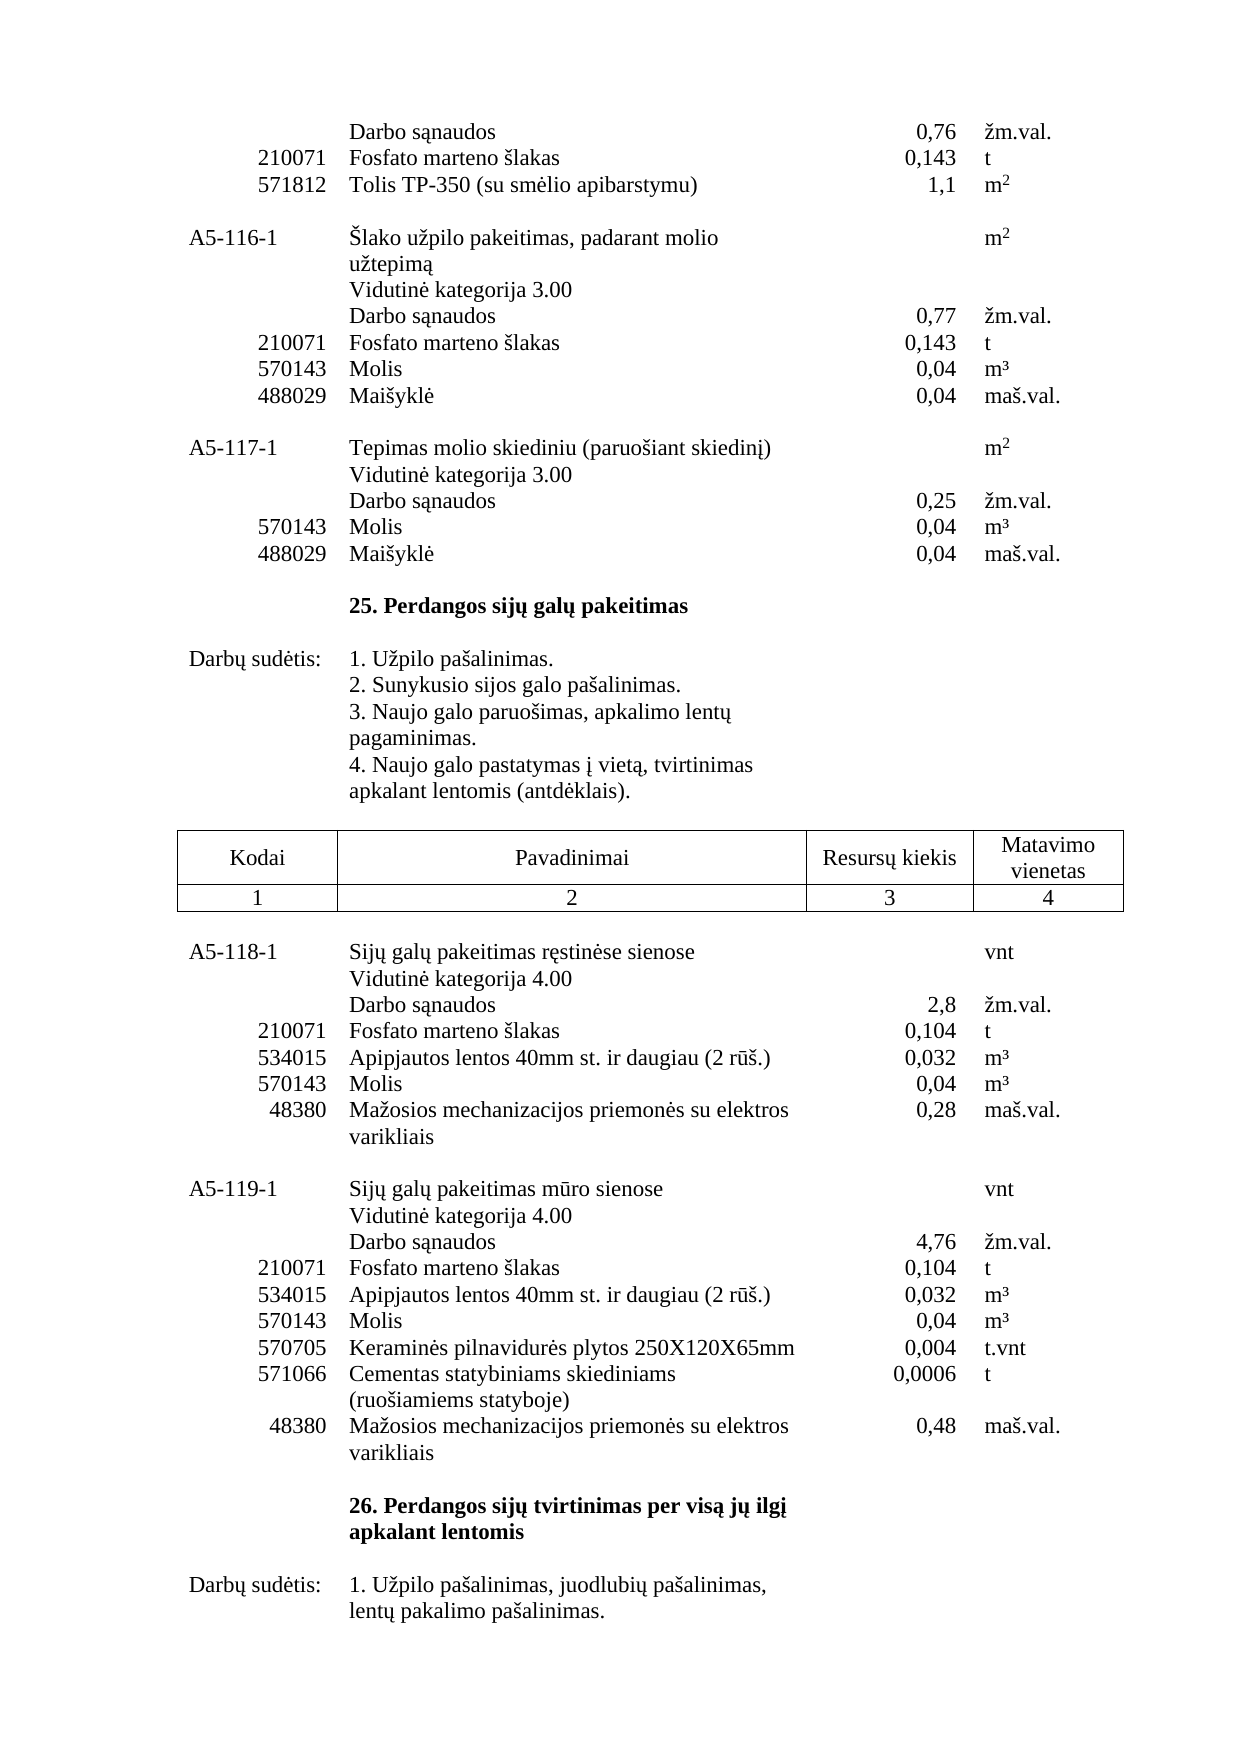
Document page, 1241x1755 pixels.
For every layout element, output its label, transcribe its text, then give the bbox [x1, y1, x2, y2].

table_cell 570143 [177, 1307, 338, 1333]
table_cell [338, 1544, 806, 1571]
table_cell [177, 1492, 338, 1544]
table_cell 48380 [177, 1413, 338, 1465]
table_cell [806, 645, 973, 672]
table_cell m2 [973, 434, 1123, 461]
table_cell Kodai [178, 831, 337, 883]
table_cell Vidutinė kategorija 4.00 [338, 965, 806, 991]
table_cell [338, 197, 806, 223]
table_cell 0,04 [806, 382, 973, 408]
table_cell [806, 434, 973, 461]
table_cell Maišyklė [338, 382, 806, 408]
table_cell [806, 751, 973, 803]
table_cell [177, 698, 338, 751]
table_cell [806, 803, 973, 830]
table_cell Molis [338, 1070, 806, 1096]
table_cell 3. Naujo galo paruošimas, apkalimo lentų pagaminimas. [338, 698, 806, 751]
table_cell Tepimas molio skiediniu (paruošiant skiedinį) [338, 434, 806, 461]
table_cell [177, 1149, 338, 1175]
table_cell [177, 991, 338, 1017]
table_cell [177, 965, 338, 991]
table_cell m³ [973, 355, 1123, 382]
table_cell Fosfato marteno šlakas [338, 329, 806, 355]
table_cell vnt [973, 938, 1123, 964]
table_cell 570143 [177, 355, 338, 382]
table_cell [806, 197, 973, 223]
table_cell t [973, 1360, 1123, 1413]
table_cell 210071 [177, 329, 338, 355]
table_cell 0,04 [806, 514, 973, 540]
table_cell 2. Sunykusio sijos galo pašalinimas. [338, 672, 806, 698]
table_cell [177, 751, 338, 803]
table_cell [177, 803, 338, 830]
table_cell t [973, 329, 1123, 355]
table_cell [973, 965, 1123, 991]
table_cell [973, 461, 1123, 487]
table_cell [806, 965, 973, 991]
table_cell [806, 1465, 973, 1492]
table_cell 2,8 [806, 991, 973, 1017]
table_cell Keraminės pilnavidurės plytos 250X120X65mm [338, 1334, 806, 1360]
table_cell 0,143 [806, 329, 973, 355]
table_cell [806, 619, 973, 645]
table_cell Apipjautos lentos 40mm st. ir daugiau (2 rūš.) [338, 1044, 806, 1070]
table_cell Fosfato marteno šlakas [338, 1017, 806, 1044]
table_cell [973, 1465, 1123, 1492]
table_cell 571066 [177, 1360, 338, 1413]
table_cell maš.val. [973, 1413, 1123, 1465]
table_cell [973, 803, 1123, 830]
table_cell t [973, 1255, 1123, 1281]
table_cell [806, 1202, 973, 1228]
table_cell 0,48 [806, 1413, 973, 1465]
table_cell [806, 224, 973, 276]
table_cell Sijų galų pakeitimas ręstinėse sienose [338, 938, 806, 964]
table_cell 210071 [177, 145, 338, 171]
table_cell A5-117-1 [177, 434, 338, 461]
table_cell Fosfato marteno šlakas [338, 1255, 806, 1281]
table_cell 0,032 [806, 1044, 973, 1070]
table_cell 0,25 [806, 487, 973, 513]
table_cell 0,0006 [806, 1360, 973, 1413]
table_cell [177, 276, 338, 303]
table_cell [973, 672, 1123, 698]
table_cell [177, 912, 338, 938]
table_cell [973, 912, 1123, 938]
table_cell [973, 566, 1123, 592]
table_cell 0,76 [806, 118, 973, 144]
table_cell Molis [338, 355, 806, 382]
table_cell [806, 1492, 973, 1544]
table_cell A5-119-1 [177, 1175, 338, 1202]
table_cell [806, 408, 973, 434]
table_cell 0,143 [806, 145, 973, 171]
table_cell 1. Užpilo pašalinimas, juodlubių pašalinimas, lentų pakalimo pašalinimas. [338, 1571, 806, 1623]
table_cell [177, 672, 338, 698]
table_cell Molis [338, 1307, 806, 1333]
table_cell 48380 [177, 1096, 338, 1149]
table_cell [177, 303, 338, 329]
table_cell 570705 [177, 1334, 338, 1360]
table_cell Darbų sudėtis: [177, 1571, 338, 1623]
table_cell Pavadinimai [338, 831, 806, 883]
table_cell [177, 1202, 338, 1228]
table_cell m2 [973, 171, 1123, 197]
table_cell 0,104 [806, 1017, 973, 1044]
table_cell [177, 1465, 338, 1492]
table_cell [806, 461, 973, 487]
table_cell [806, 698, 973, 751]
table_cell [177, 461, 338, 487]
table_cell [177, 408, 338, 434]
table_cell [177, 1228, 338, 1254]
table_cell [338, 1149, 806, 1175]
table_cell [177, 118, 338, 144]
table_cell A5-116-1 [177, 224, 338, 276]
table_cell Vidutinė kategorija 3.00 [338, 276, 806, 303]
table_cell maš.val. [973, 540, 1123, 566]
table_cell Sijų galų pakeitimas mūro sienose [338, 1175, 806, 1202]
table_cell m³ [973, 1307, 1123, 1333]
table_cell Darbo sąnaudos [338, 991, 806, 1017]
table_cell 570143 [177, 514, 338, 540]
table_cell m³ [973, 1281, 1123, 1307]
table_cell 0,77 [806, 303, 973, 329]
table_cell [973, 645, 1123, 672]
table_cell Matavimo vienetas [974, 831, 1123, 883]
table_cell 26. Perdangos sijų tvirtinimas per visą jų ilgį apkalant lentomis [338, 1492, 806, 1544]
table_cell 0,104 [806, 1255, 973, 1281]
table_cell 210071 [177, 1017, 338, 1044]
table_cell 2 [338, 885, 806, 911]
table_cell m³ [973, 1044, 1123, 1070]
table_cell [973, 1571, 1123, 1623]
table_cell 0,04 [806, 1307, 973, 1333]
table_cell [973, 751, 1123, 803]
table_cell [177, 619, 338, 645]
table_cell [806, 593, 973, 619]
table_cell Šlako užpilo pakeitimas, padarant molio užtepimą [338, 224, 806, 276]
table_cell Darbų sudėtis: [177, 645, 338, 672]
table_cell [806, 276, 973, 303]
table_cell Tolis TP-350 (su smėlio apibarstymu) [338, 171, 806, 197]
table_cell [973, 1544, 1123, 1571]
table_cell Apipjautos lentos 40mm st. ir daugiau (2 rūš.) [338, 1281, 806, 1307]
table_cell Darbo sąnaudos [338, 1228, 806, 1254]
table_cell 534015 [177, 1044, 338, 1070]
table_cell [338, 408, 806, 434]
table_cell [973, 1202, 1123, 1228]
table_cell [806, 672, 973, 698]
table_cell [338, 803, 806, 830]
table_cell [806, 1175, 973, 1202]
table_cell [177, 593, 338, 619]
table_cell 1 [178, 885, 337, 911]
table_cell A5-118-1 [177, 938, 338, 964]
table_cell 488029 [177, 382, 338, 408]
table_cell [973, 593, 1123, 619]
table_cell [806, 912, 973, 938]
table_cell 1. Užpilo pašalinimas. [338, 645, 806, 672]
table_cell maš.val. [973, 382, 1123, 408]
table_cell [806, 1571, 973, 1623]
table_cell t [973, 1017, 1123, 1044]
table_cell žm.val. [973, 303, 1123, 329]
table_cell 0,04 [806, 1070, 973, 1096]
table_cell [338, 566, 806, 592]
table_cell 0,032 [806, 1281, 973, 1307]
table_cell žm.val. [973, 487, 1123, 513]
table_cell m2 [973, 224, 1123, 276]
table_cell t [973, 145, 1123, 171]
table_cell 4,76 [806, 1228, 973, 1254]
table_cell 571812 [177, 171, 338, 197]
table_cell žm.val. [973, 118, 1123, 144]
table_cell 4. Naujo galo pastatymas į vietą, tvirtinimas apkalant lentomis (antdėklais). [338, 751, 806, 803]
table_cell 3 [807, 885, 973, 911]
table_cell 0,004 [806, 1334, 973, 1360]
table_cell 0,28 [806, 1096, 973, 1149]
table_cell Molis [338, 514, 806, 540]
table_cell Darbo sąnaudos [338, 118, 806, 144]
table_cell žm.val. [973, 991, 1123, 1017]
table_cell [338, 619, 806, 645]
table_cell 1,1 [806, 171, 973, 197]
table_cell 210071 [177, 1255, 338, 1281]
table_cell [338, 1465, 806, 1492]
table_cell [177, 566, 338, 592]
table_cell [806, 938, 973, 964]
table_cell [338, 912, 806, 938]
table_cell [177, 1544, 338, 1571]
table_cell [177, 487, 338, 513]
table_cell Maišyklė [338, 540, 806, 566]
table_cell 570143 [177, 1070, 338, 1096]
table_cell Darbo sąnaudos [338, 487, 806, 513]
table_cell Mažosios mechanizacijos priemonės su elektros varikliais [338, 1413, 806, 1465]
table_cell 488029 [177, 540, 338, 566]
table_cell Resursų kiekis [807, 831, 973, 883]
table_cell vnt [973, 1175, 1123, 1202]
table_cell 534015 [177, 1281, 338, 1307]
table_cell [973, 1492, 1123, 1544]
table_cell Fosfato marteno šlakas [338, 145, 806, 171]
table_cell [973, 619, 1123, 645]
table_cell [973, 1149, 1123, 1175]
table_cell maš.val. [973, 1096, 1123, 1149]
table_cell [806, 566, 973, 592]
table_cell Mažosios mechanizacijos priemonės su elektros varikliais [338, 1096, 806, 1149]
table_cell t.vnt [973, 1334, 1123, 1360]
table_cell Darbo sąnaudos [338, 303, 806, 329]
table_cell Vidutinė kategorija 4.00 [338, 1202, 806, 1228]
table_cell [806, 1149, 973, 1175]
table_cell Cementas statybiniams skiediniams (ruošiamiems statyboje) [338, 1360, 806, 1413]
table_cell [973, 197, 1123, 223]
table_cell 25. Perdangos sijų galų pakeitimas [338, 593, 806, 619]
table_cell 0,04 [806, 355, 973, 382]
table_cell [177, 197, 338, 223]
table_cell m³ [973, 1070, 1123, 1096]
table_cell [806, 1544, 973, 1571]
table_cell 4 [974, 885, 1123, 911]
table_cell Vidutinė kategorija 3.00 [338, 461, 806, 487]
table_cell m³ [973, 514, 1123, 540]
table_cell žm.val. [973, 1228, 1123, 1254]
table_cell [973, 698, 1123, 751]
table_cell [973, 408, 1123, 434]
table_cell 0,04 [806, 540, 973, 566]
table_cell [973, 276, 1123, 303]
